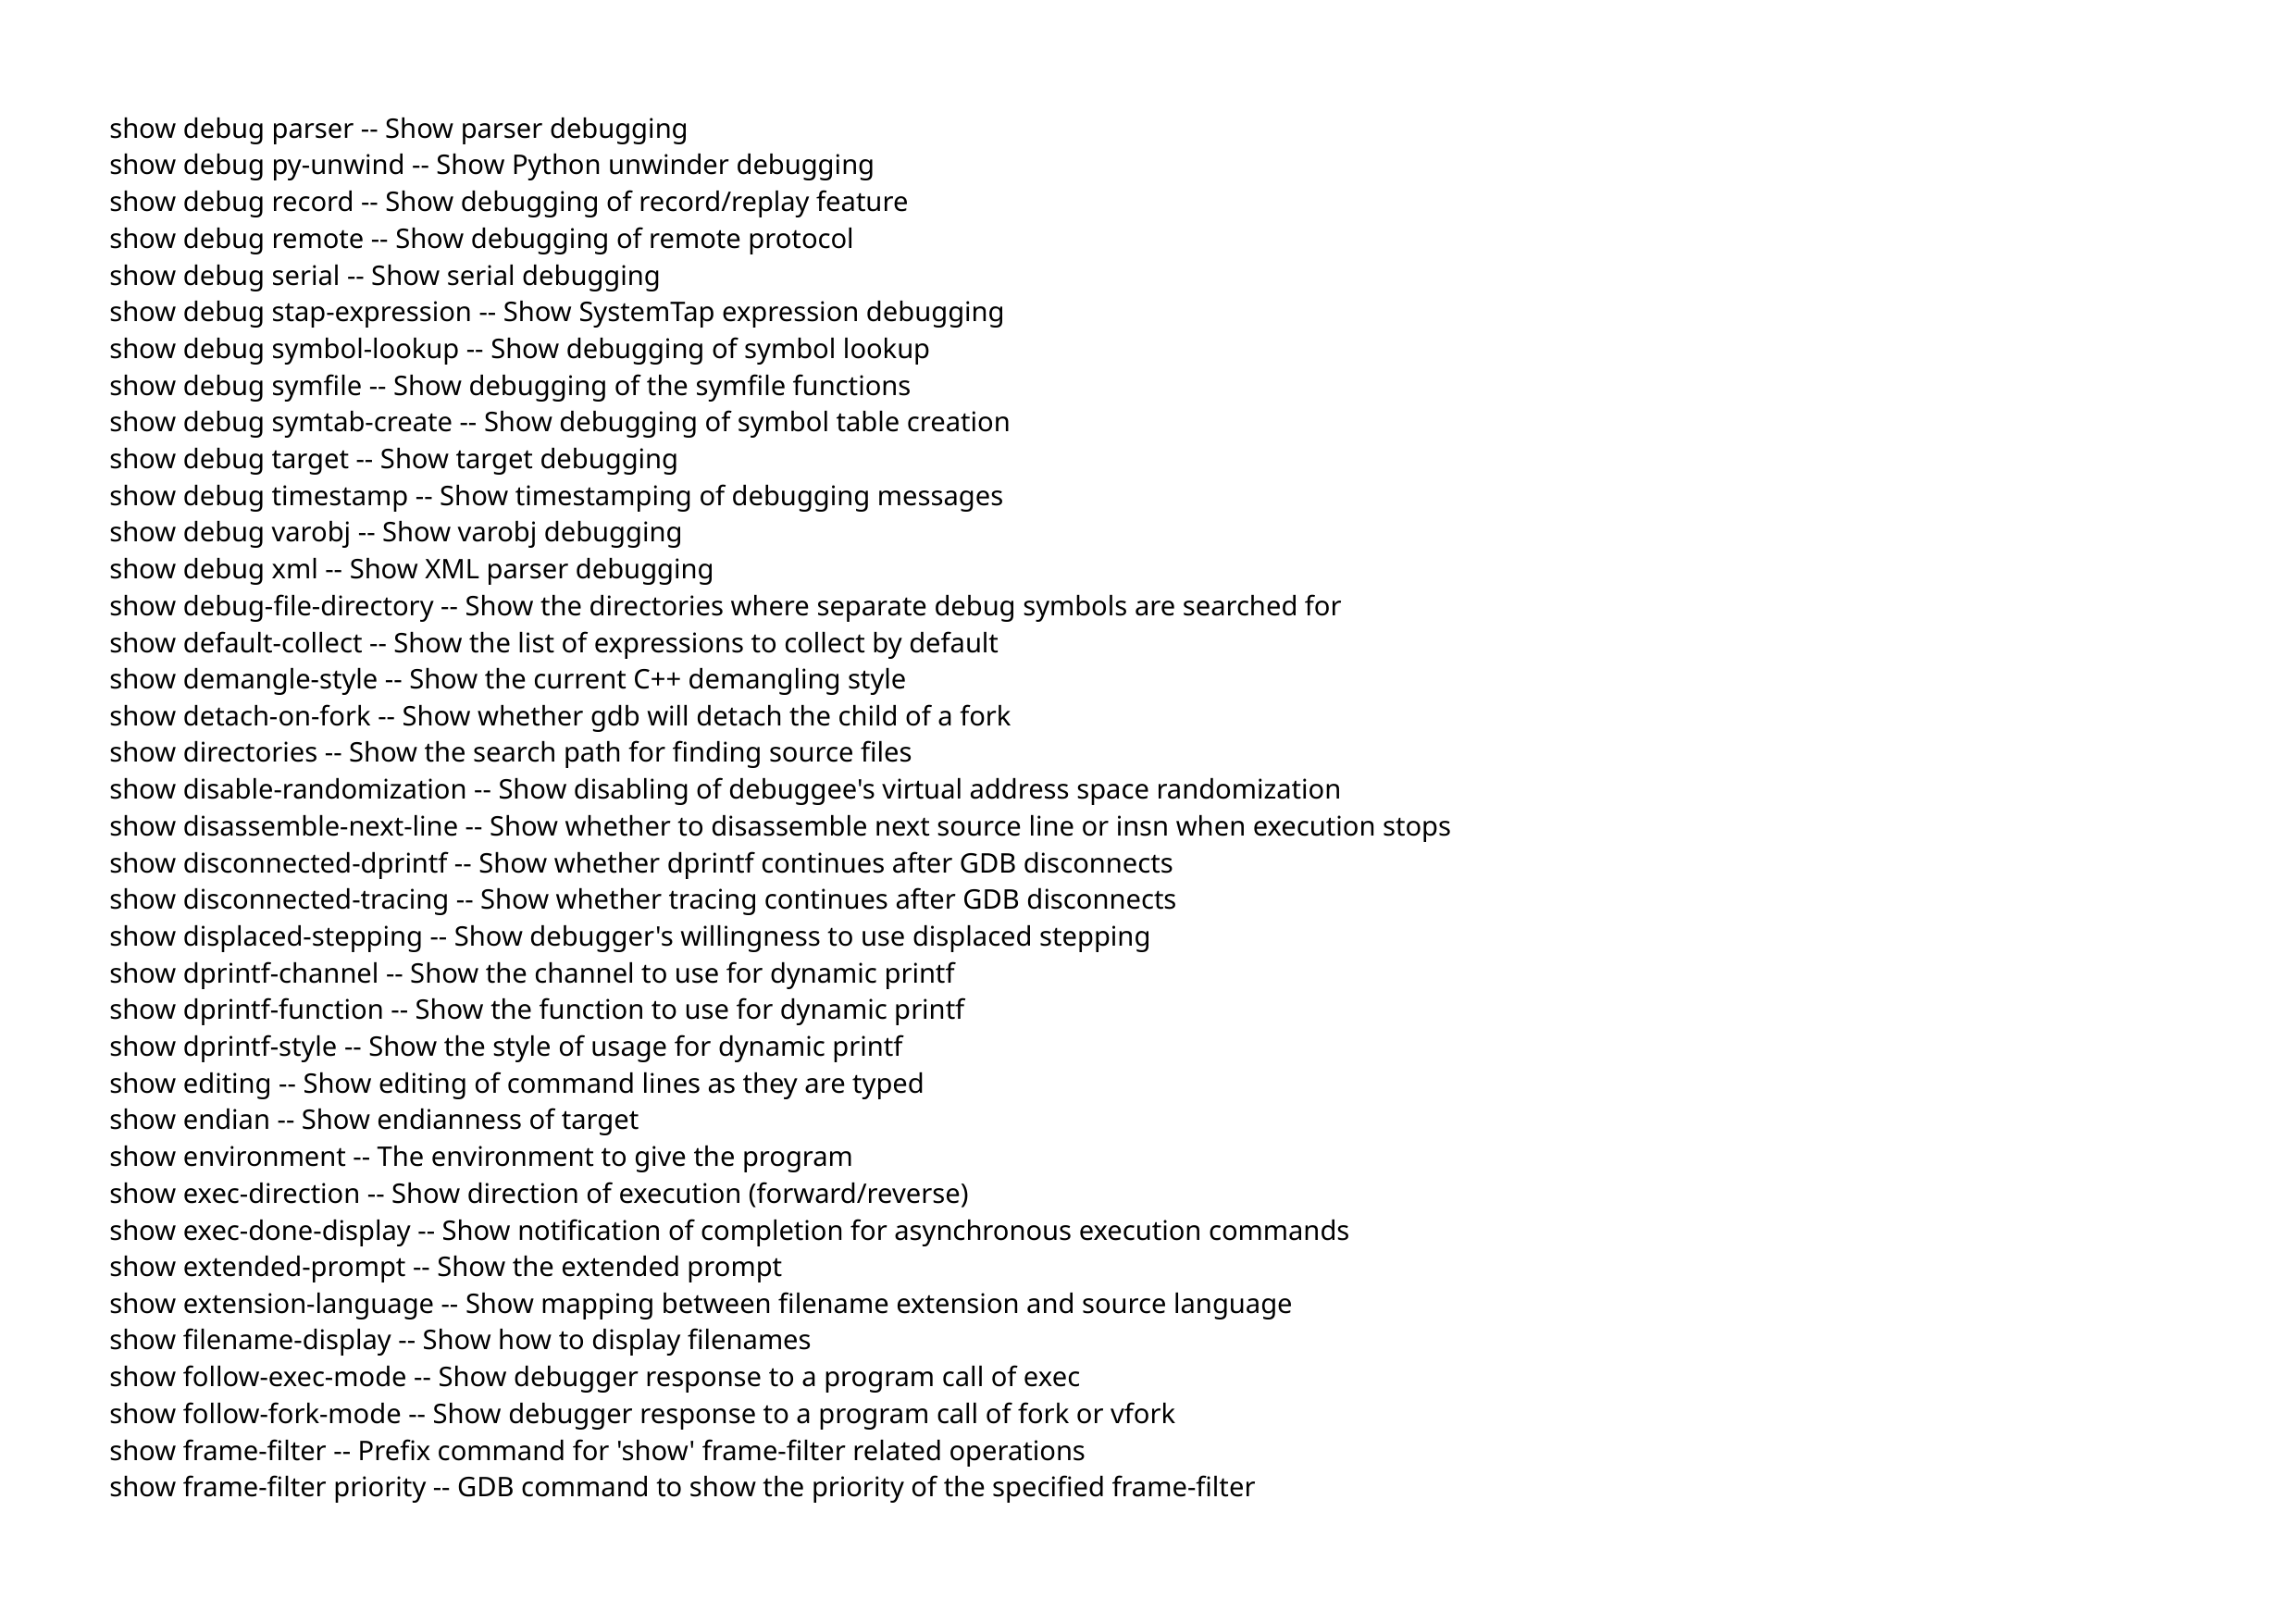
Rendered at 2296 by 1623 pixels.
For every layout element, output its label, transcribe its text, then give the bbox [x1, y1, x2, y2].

text show debug parser -- Show parser debugging show debug py-unwind -- Show Python unwinder debugging show debug record -- Show debugging of record/replay feature show debug remote -- Show debugging of remote protocol show debug serial -- Show serial debugging show debug stap-expression -- Show SystemTap expression debugging show debug symbol-lookup -- Show debugging of symbol lookup show debug symfile -- Show debugging of the symfile functions show debug symtab-create -- Show debugging of symbol table creation show debug target -- Show target debugging show debug timestamp -- Show timestamping of debugging messages show debug varobj -- Show varobj debugging show debug xml -- Show XML parser debugging show debug-file-directory -- Show the directories where separate debug symbols are searched for show default-collect -- Show the list of expressions to collect by default show demangle-style -- Show the current C++ demangling style show detach-on-fork -- Show whether gdb will detach the child of a fork show directories -- Show the search path for finding source files show disable-randomization -- Show disabling of debuggee's virtual address space randomization show disassemble-next-line -- Show whether to disassemble next source line or insn when execution stops show disconnected-dprintf -- Show whether dprintf continues after GDB disconnects show disconnected-tracing -- Show whether tracing continues after GDB disconnects show displaced-stepping -- Show debugger's willingness to use displaced stepping show dprintf-channel -- Show the channel to use for dynamic printf show dprintf-function -- Show the function to use for dynamic printf show dprintf-style -- Show the style of usage for dynamic printf show editing -- Show editing of command lines as they are typed show endian -- Show endianness of target show environment -- The environment to give the program show exec-direction -- Show direction of execution (forward/reverse) show exec-done-display -- Show notification of completion for asynchronous execution commands show extended-prompt -- Show the extended prompt show extension-language -- Show mapping between filename extension and source language show filename-display -- Show how to display filenames show follow-exec-mode -- Show debugger response to a program call of exec show follow-fork-mode -- Show debugger response to a program call of fork or vfork show frame-filter -- Prefix command for 'show' frame-filter related operations show frame-filter priority -- GDB command to show the priority of the specified frame-filter [109, 109, 2186, 1505]
